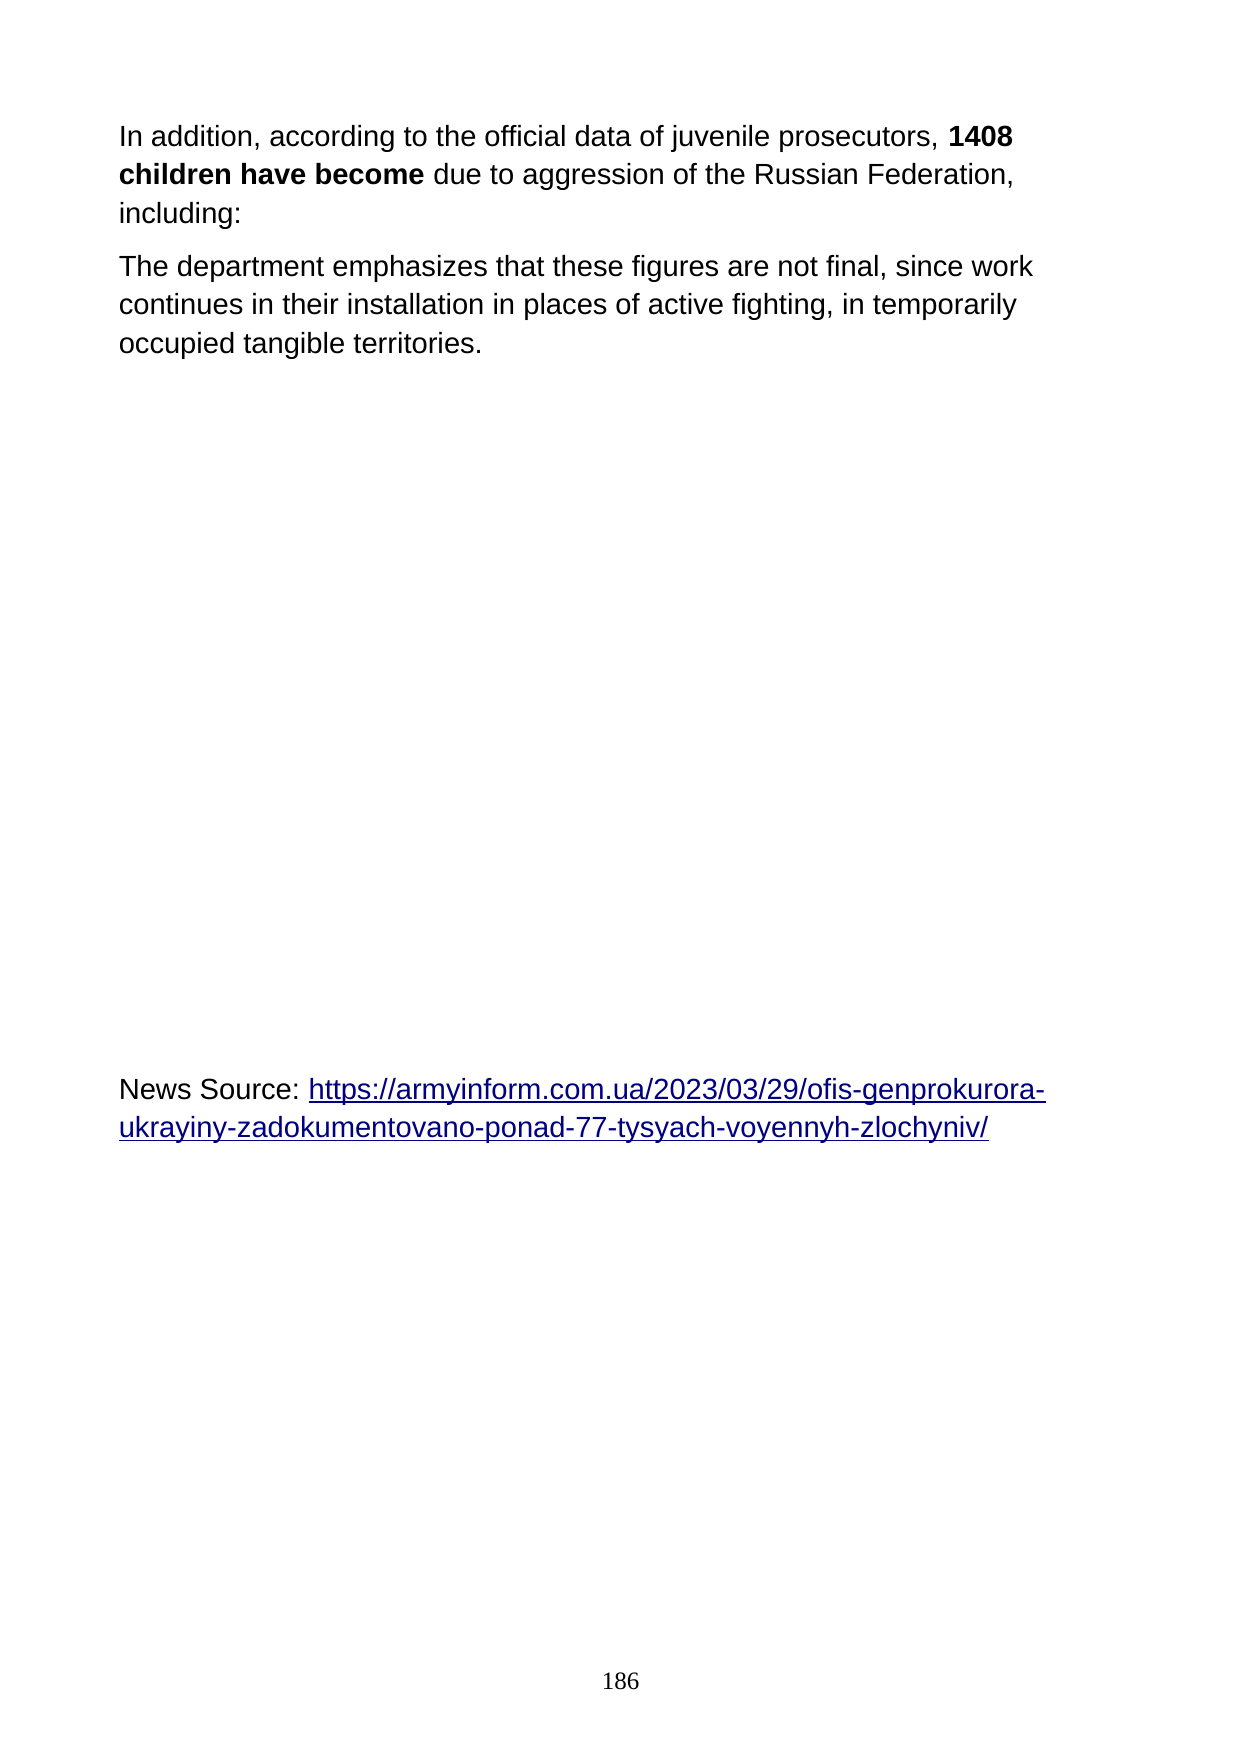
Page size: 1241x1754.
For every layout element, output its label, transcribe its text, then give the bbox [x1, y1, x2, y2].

text The department emphasizes that these figures are not final, since work continues in their installation in places of active fighting, in temporarily occupied tangible territories. [118, 249, 1122, 359]
text News Source: https://armyinform.com.ua/2023/03/29/ofis-genprokurora-ukrayiny-zadokumentovano-ponad-77-tysyach-voyennyh-zlochyniv/ [118, 1072, 1122, 1144]
text In addition, according to the official data of juvenile prosecutors, 1408 children have become due to aggression of the Russian Federation, including: [118, 118, 1122, 229]
